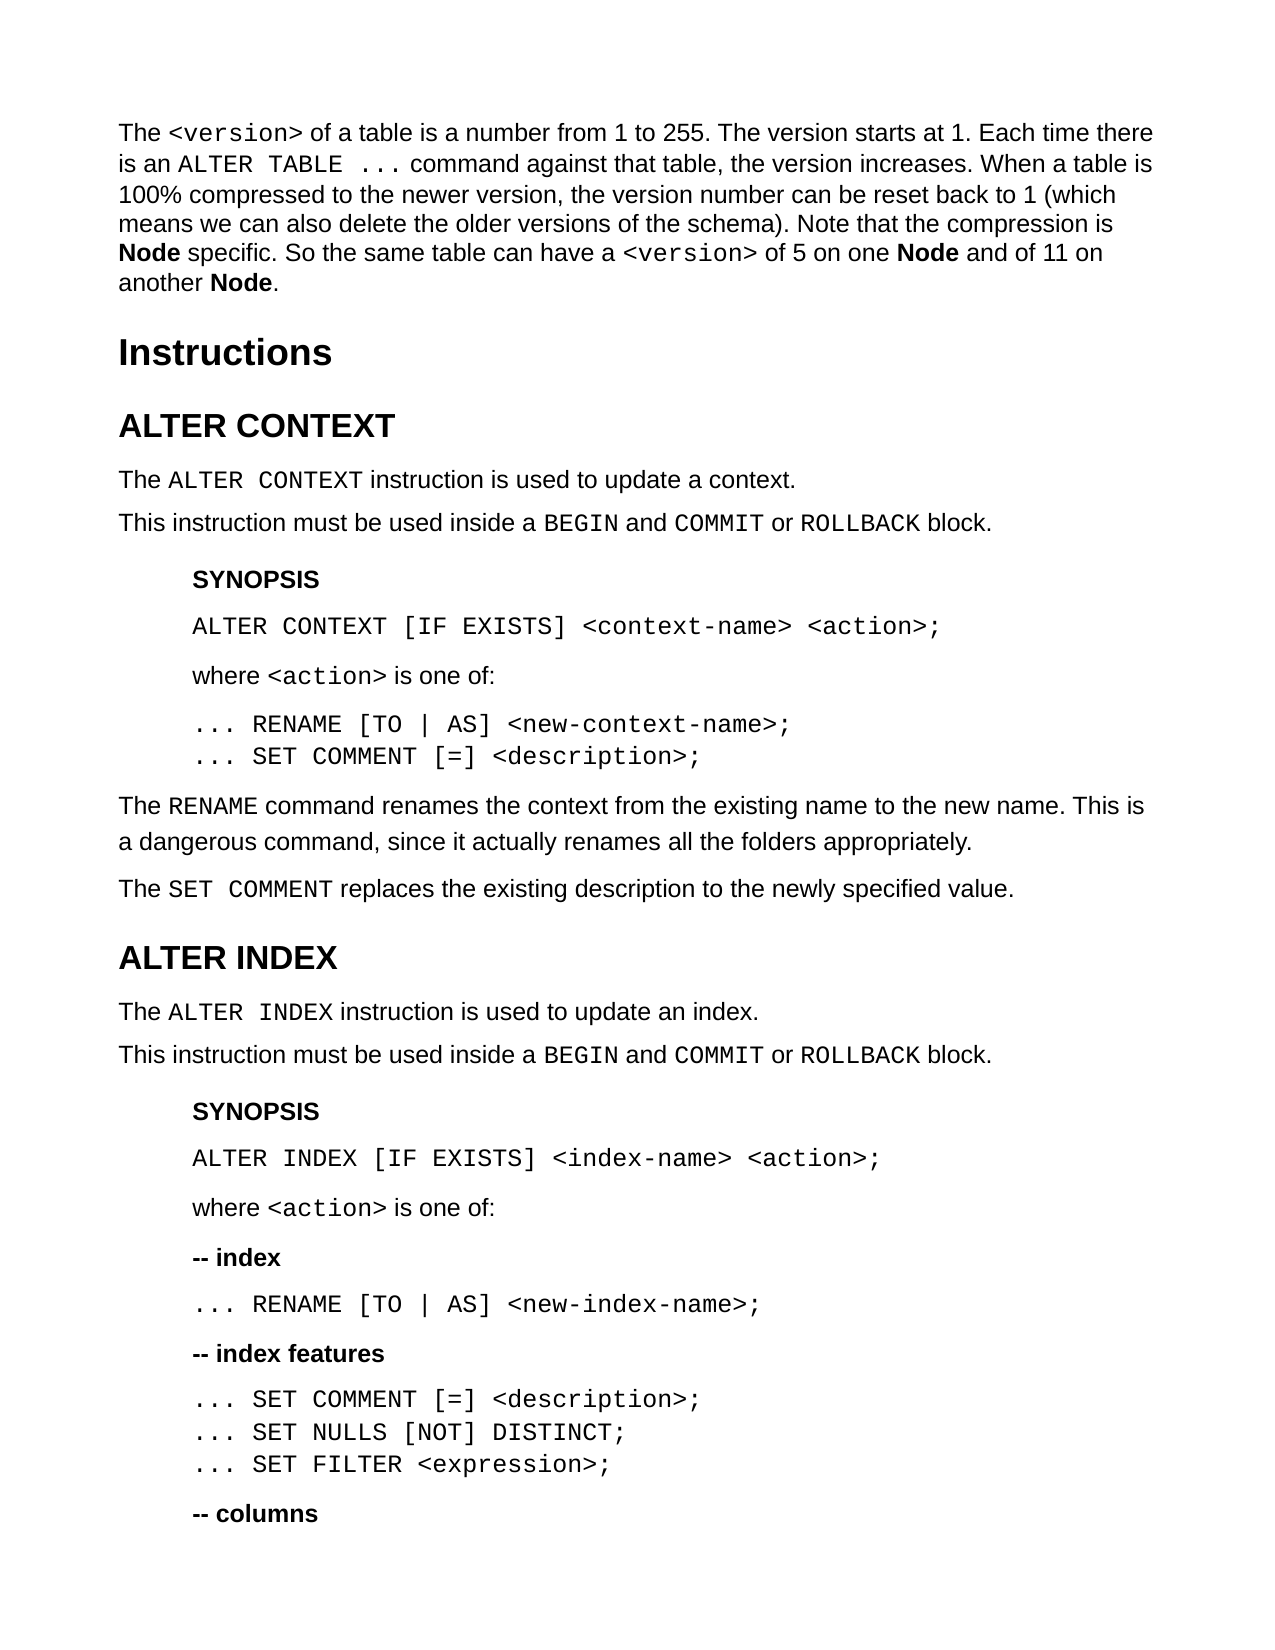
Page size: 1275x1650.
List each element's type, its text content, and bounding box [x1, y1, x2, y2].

text The ALTER CONTEXT instruction is used to update a context. [118, 464, 1157, 496]
text SYNOPSIS [192, 565, 1157, 594]
text This instruction must be used inside a BEGIN and COMMIT or ROLLBACK block. [118, 508, 1157, 538]
text The RENAME command renames the context from the existing name to the new name. This is a dangerous command, since it actually renames all the folders appropriately. [118, 791, 1157, 855]
text where <action> is one of: [192, 1193, 1157, 1224]
text ... SET COMMENT [=] <description>; ... SET NULLS [NOT] DISTINCT; ... SET FILTER <expression>; [192, 1387, 1157, 1480]
subtitle ALTER CONTEXT [118, 406, 1157, 444]
text This instruction must be used inside a BEGIN and COMMIT or ROLLBACK block. [118, 1040, 1157, 1071]
subtitle Instructions [118, 330, 1157, 373]
text SYNOPSIS [192, 1097, 1157, 1126]
text The ALTER INDEX instruction is used to update an index. [118, 997, 1157, 1028]
text ALTER CONTEXT [IF EXISTS] <context-name> <action>; [192, 613, 1157, 642]
subtitle ALTER INDEX [118, 938, 1157, 977]
text The SET COMMENT replaces the existing description to the newly specified value. [118, 874, 1157, 905]
text ... RENAME [TO | AS] <new-context-name>; ... SET COMMENT [=] <description>; [192, 711, 1157, 772]
text ... RENAME [TO | AS] <new-index-name>; [192, 1291, 1157, 1320]
text -- columns [192, 1499, 1157, 1528]
text The <version> of a table is a number from 1 to 255. The version starts at 1. Each time there is an ALTER TABLE ... command against that table, the version increases. When a table is 100% compressed to the newer version, the version number can be reset back to 1 (which means we can also delete the older versions of the schema). Note that the compression is Node specific. So the same table can have a <version> of 5 on one Node and of 11 on another Node. [118, 118, 1157, 297]
text ALTER INDEX [IF EXISTS] <index-name> <action>; [192, 1145, 1157, 1174]
text where <action> is one of: [192, 661, 1157, 692]
text -- index [192, 1243, 1157, 1272]
text -- index features [192, 1339, 1157, 1368]
